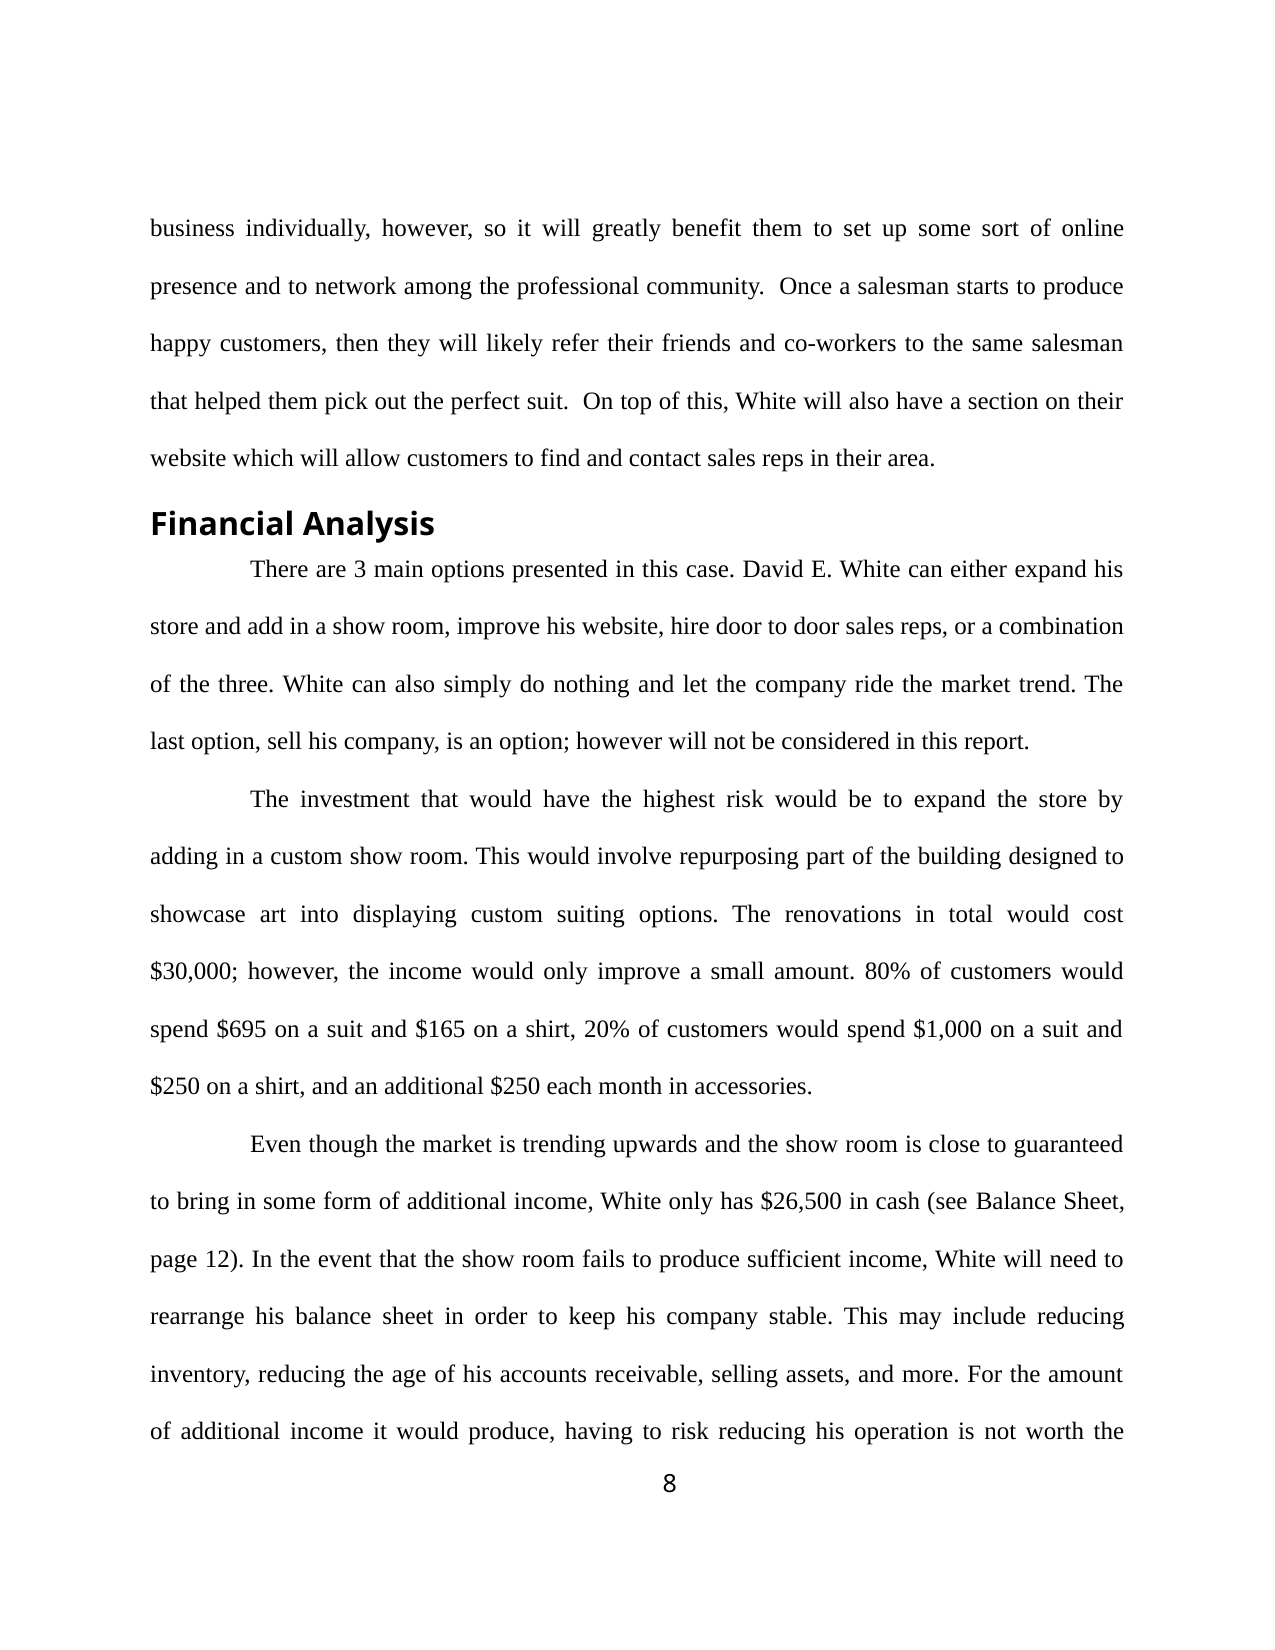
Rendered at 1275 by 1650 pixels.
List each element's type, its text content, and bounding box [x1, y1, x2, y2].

subtitle Financial Analysis [150, 501, 1125, 545]
text business individually, however, so it will greatly benefit them to set up some sort of online presence and to network among the professional community. Once a salesman starts to produce happy customers, then they will likely refer their friends and co-workers to the same salesman that helped them pick out the perfect suit. On top of this, White will also have a section on their website which will allow customers to find and contact sales reps in their area. [150, 213, 1125, 472]
text There are 3 main options presented in this case. David E. White can either expand his store and add in a show room, improve his website, hire door to door sales reps, or a combination of the three. White can also simply do nothing and let the company ride the market trend. The last option, sell his company, is an option; however will not be considered in this report. [150, 554, 1125, 755]
text The investment that would have the highest risk would be to expand the store by adding in a custom show room. This would involve repurposing part of the building designed to showcase art into displaying custom suiting options. The renovations in total would cost $30,000; however, the income would only improve a small amount. 80% of customers would spend $695 on a suit and $165 on a shirt, 20% of customers would spend $1,000 on a suit and $250 on a shirt, and an additional $250 each month in accessories. [150, 784, 1125, 1100]
text Even though the market is trending upwards and the show room is close to guaranteed to bring in some form of additional income, White only has $26,500 in cash (see Balance Sheet, page 12). In the event that the show room fails to produce sufficient income, White will need to rearrange his balance sheet in order to keep his company stable. This may include reducing inventory, reducing the age of his accounts receivable, selling assets, and more. For the amount of additional income it would produce, having to risk reducing his operation is not worth the [150, 1129, 1125, 1445]
